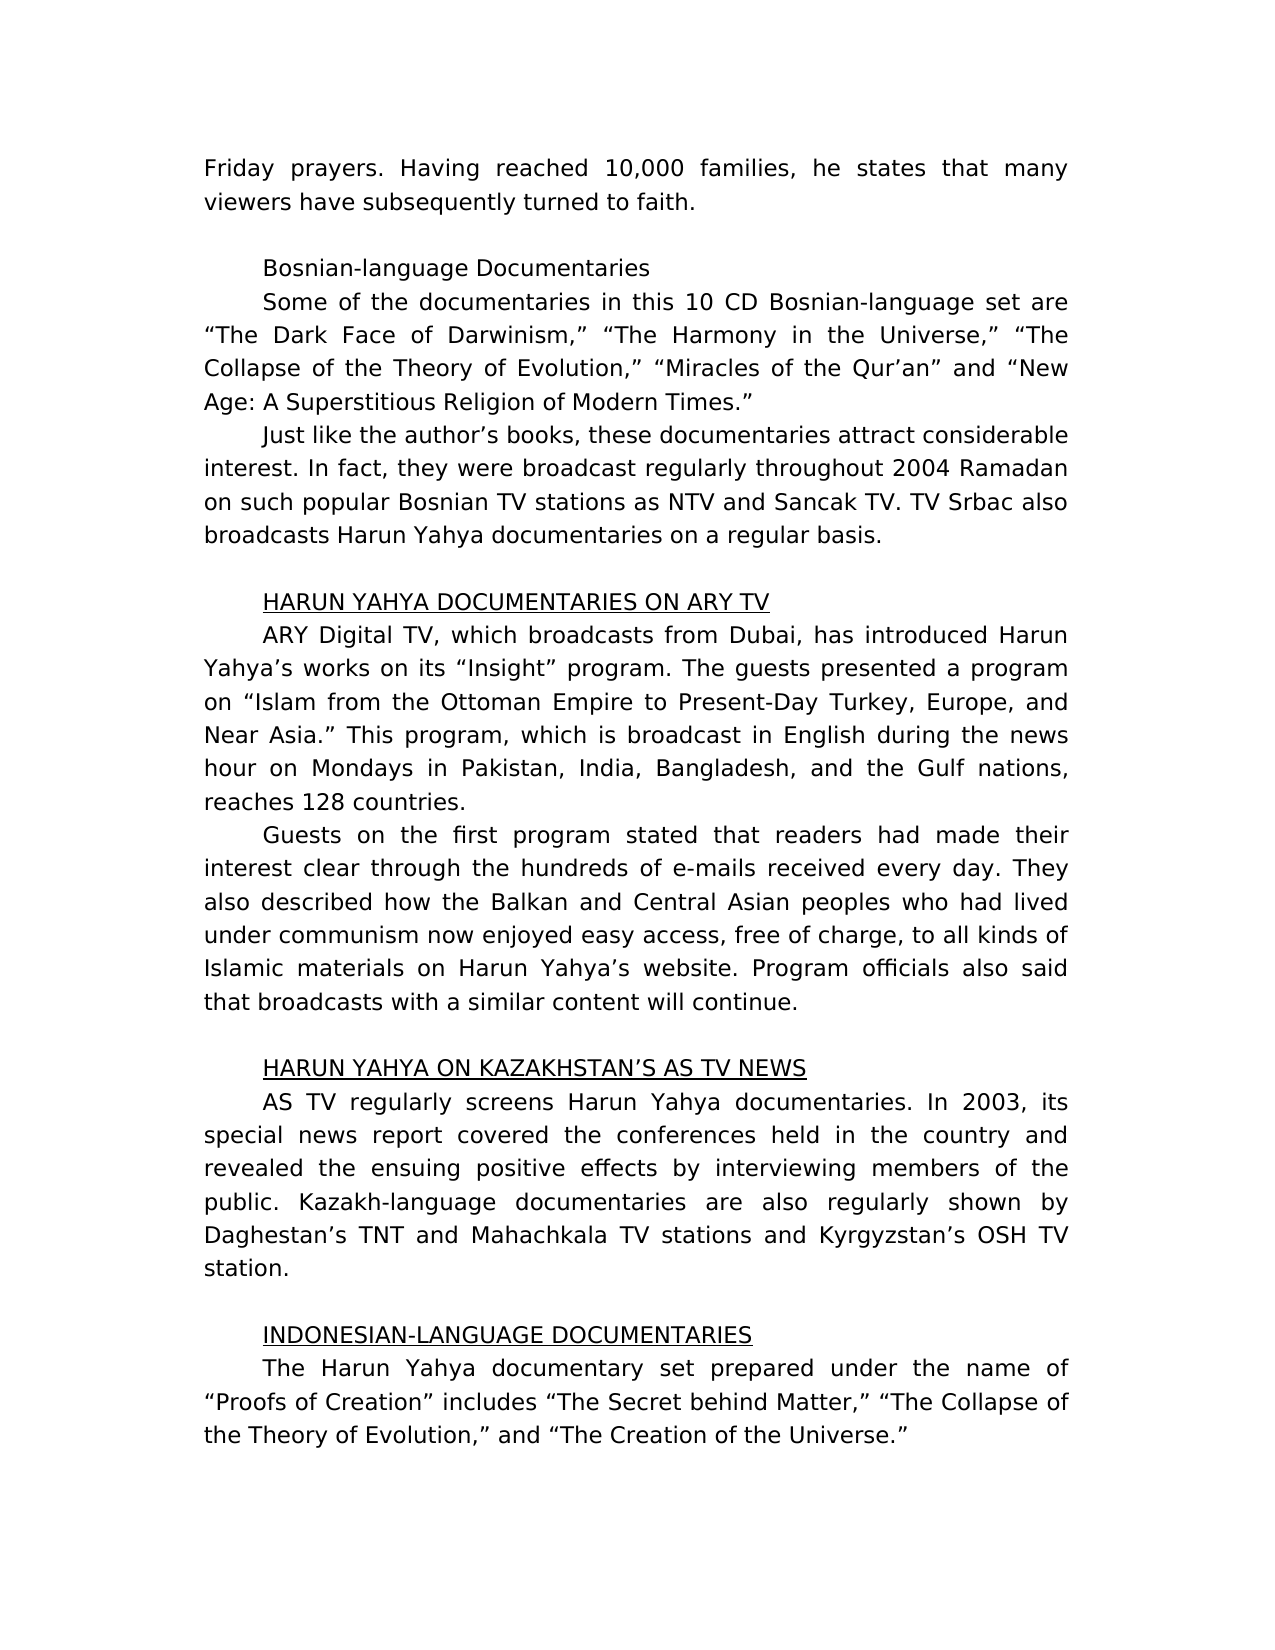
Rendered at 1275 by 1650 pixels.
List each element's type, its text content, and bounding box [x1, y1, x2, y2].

text ARY Digital TV, which broadcasts from Dubai, has introduced Harun Yahya’s works on its “Insight” program. The guests presented a program on “Islam from the Ottoman Empire to Present-Day Turkey, Europe, and Near Asia.” This program, which is broadcast in English during the news hour on Mondays in Pakistan, India, Bangladesh, and the Gulf nations, reaches 128 countries. [203, 617, 1070, 817]
text AS TV regularly screens Harun Yahya documentaries. In 2003, its special news report covered the conferences held in the country and revealed the ensuing positive effects by interviewing members of the public. Kazakh-language documentaries are also regularly shown by Daghestan’s TNT and Mahachkala TV stations and Kyrgyzstan’s OSH TV station. [203, 1083, 1070, 1283]
text The Harun Yahya documentary set prepared under the name of “Proofs of Creation” includes “The Secret behind Matter,” “The Collapse of the Theory of Evolution,” and “The Creation of the Universe.” [203, 1350, 1070, 1450]
text Friday prayers. Having reached 10,000 families, he states that many viewers have subsequently turned to faith. [203, 150, 1070, 217]
text Just like the author’s books, these documentaries attract considerable interest. In fact, they were broadcast regularly throughout 2004 Ramadan on such popular Bosnian TV stations as NTV and Sancak TV. TV Srbac also broadcasts Harun Yahya documentaries on a regular basis. [203, 417, 1070, 550]
text Some of the documentaries in this 10 CD Bosnian-language set are “The Dark Face of Darwinism,” “The Harmony in the Universe,” “The Collapse of the Theory of Evolution,” “Miracles of the Qur’an” and “New Age: A Superstitious Religion of Modern Times.” [203, 283, 1070, 417]
text Indonesian-language Documentaries [203, 1317, 1070, 1350]
text HARUN YAHYA ON KAZAKHSTAN’S AS TV NEWS [203, 1050, 1070, 1083]
text Bosnian-language Documentaries [203, 250, 1070, 283]
text Guests on the first program stated that readers had made their interest clear through the hundreds of e-mails received every day. They also described how the Balkan and Central Asian peoples who had lived under communism now enjoyed easy access, free of charge, to all kinds of Islamic materials on Harun Yahya’s website. Program officials also said that broadcasts with a similar content will continue. [203, 817, 1070, 1017]
text HARUN YAHYA DOCUMENTARIES ON ARY TV [203, 583, 1070, 617]
